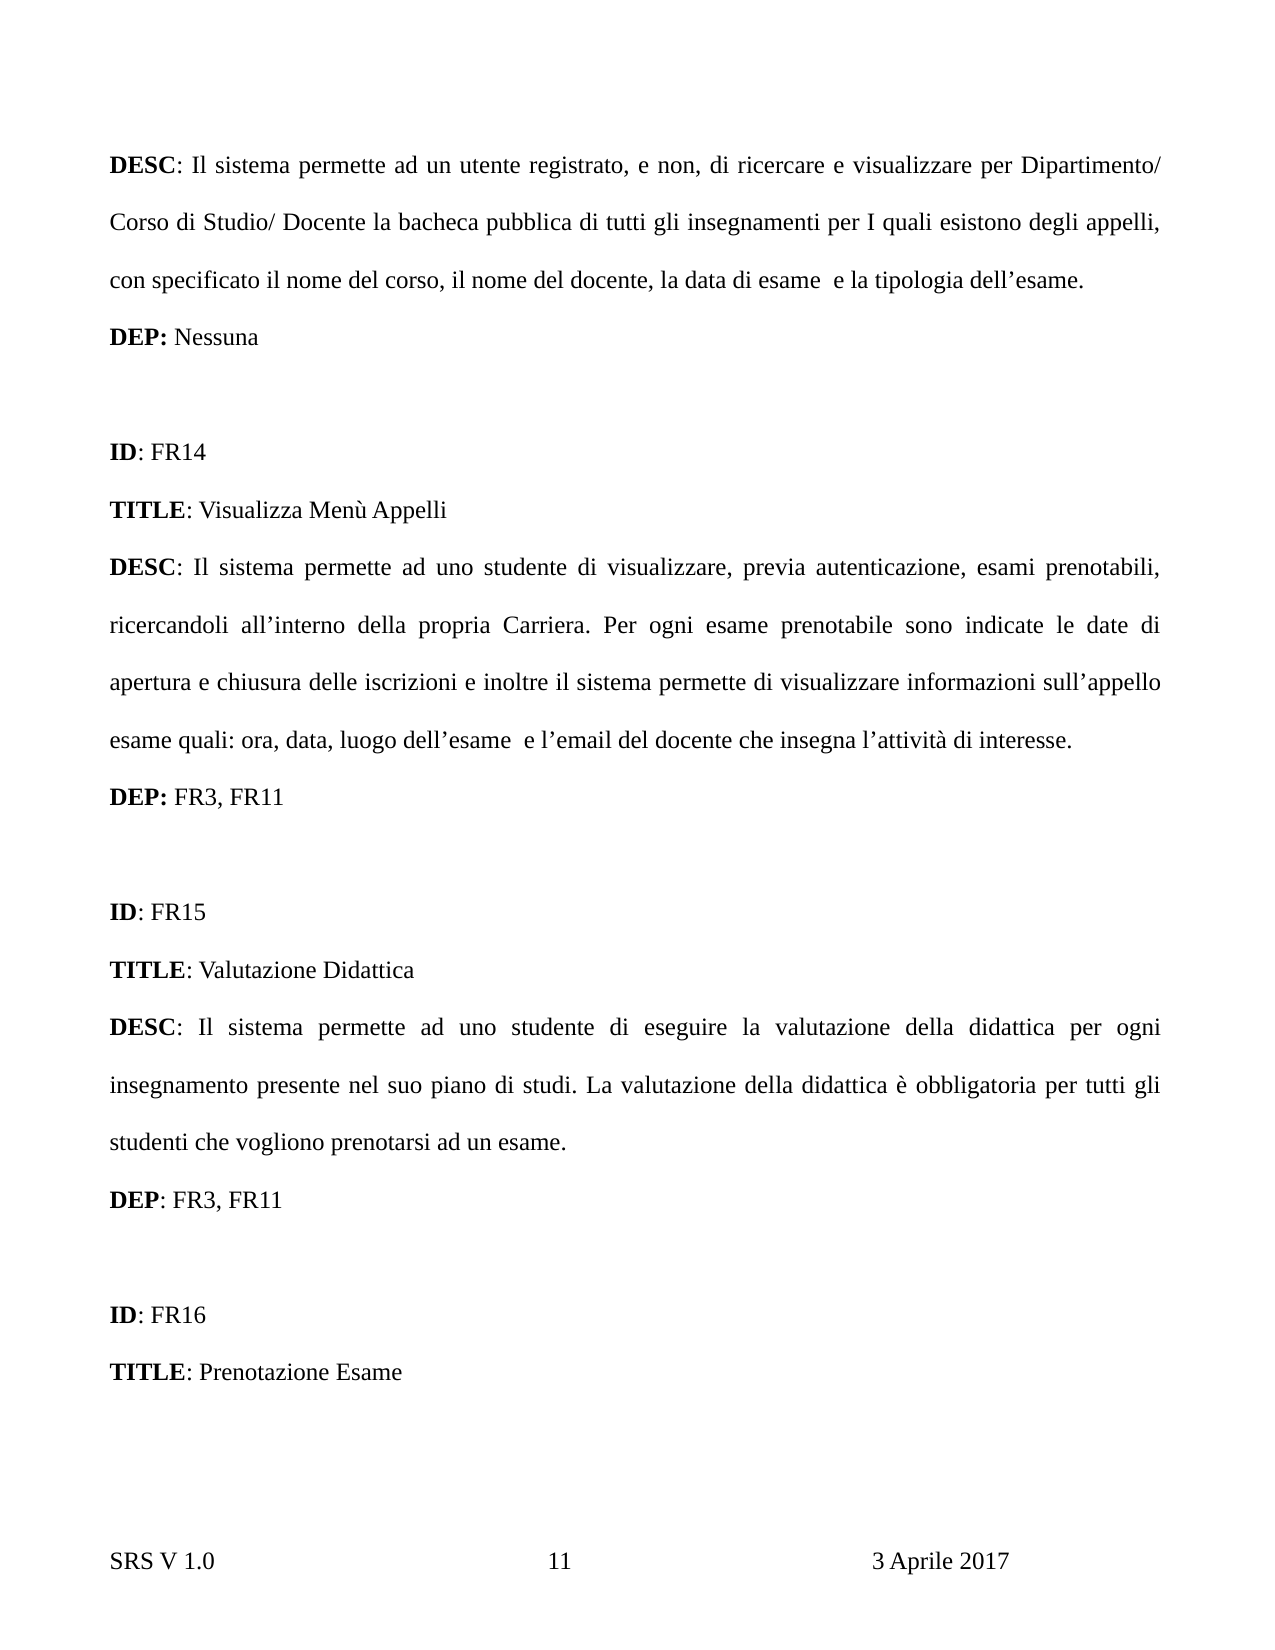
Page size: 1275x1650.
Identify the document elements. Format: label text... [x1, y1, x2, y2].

text DESC: Il sistema permette ad uno studente di eseguire la valutazione della didattica per ogni insegnamento presente nel suo piano di studi. La valutazione della didattica è obbligatoria per tutti gli studenti che vogliono prenotarsi ad un esame. [109, 1012, 1162, 1156]
text DEP: FR3, FR11 [109, 782, 1162, 811]
text ID: FR14 [109, 437, 1162, 466]
text DEP: FR3, FR11 [109, 1185, 1162, 1214]
text DEP: Nessuna [109, 322, 1162, 351]
text DESC: Il sistema permette ad uno studente di visualizzare, previa autenticazione, esami prenotabili, ricercandoli all’interno della propria Carriera. Per ogni esame prenotabile sono indicate le date di apertura e chiusura delle iscrizioni e inoltre il sistema permette di visualizzare informazioni sull’appello esame quali: ora, data, luogo dell’esame e l’email del docente che insegna l’attività di interesse. [109, 552, 1162, 754]
text TITLE: Valutazione Didattica [109, 955, 1162, 984]
text ID: FR16 [109, 1300, 1162, 1329]
text DESC: Il sistema permette ad un utente registrato, e non, di ricercare e visualizzare per Dipartimento/ Corso di Studio/ Docente la bacheca pubblica di tutti gli insegnamenti per I quali esistono degli appelli, con specificato il nome del corso, il nome del docente, la data di esame e la tipologia dell’esame. [109, 150, 1162, 294]
text TITLE: Visualizza Menù Appelli [109, 495, 1162, 524]
text TITLE: Prenotazione Esame [109, 1357, 1162, 1386]
text ID: FR15 [109, 897, 1162, 926]
